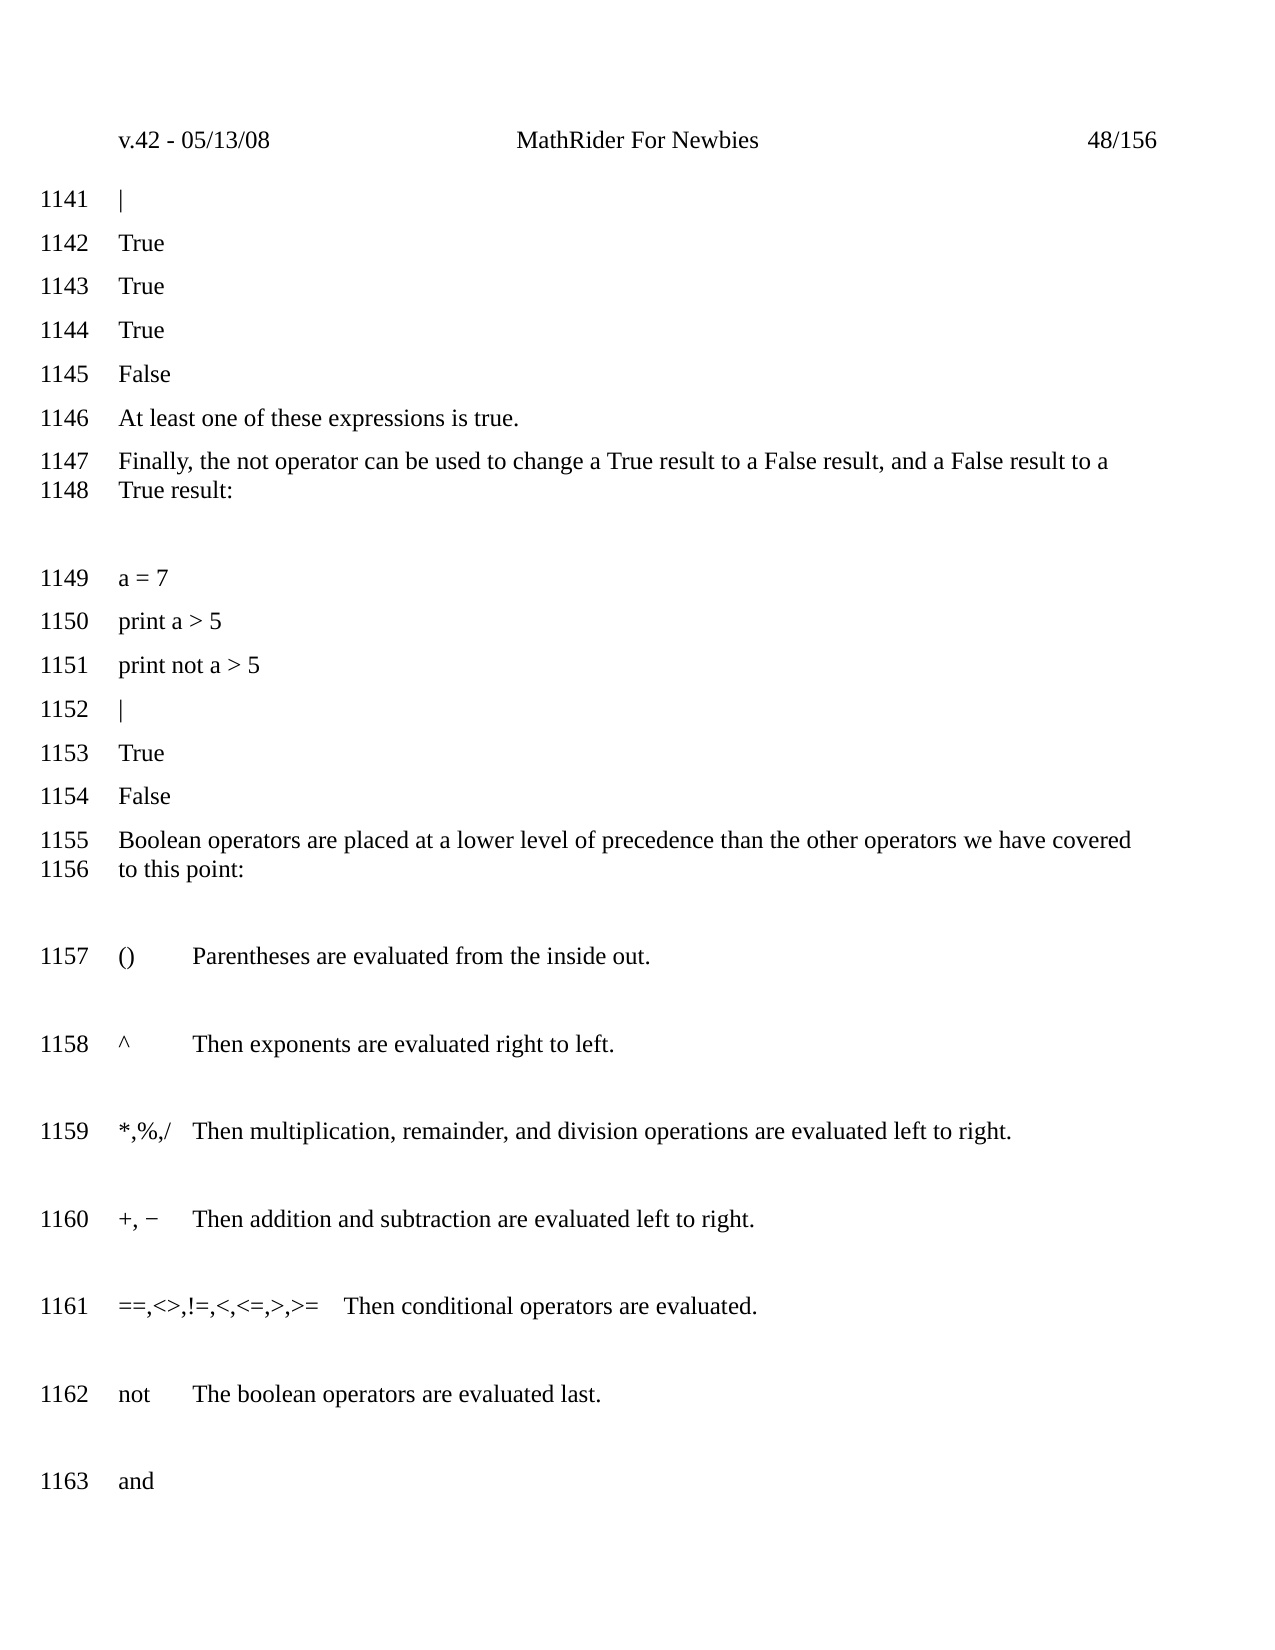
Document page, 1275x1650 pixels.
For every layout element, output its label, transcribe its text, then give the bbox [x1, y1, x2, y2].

text not The boolean operators are evaluated last. [118, 1379, 1157, 1408]
text print not a > 5 [118, 650, 1157, 679]
text () Parentheses are evaluated from the inside out. [118, 941, 1157, 970]
text True [118, 315, 1157, 344]
text and [118, 1466, 1157, 1495]
text False [118, 359, 1157, 388]
text Finally, the not operator can be used to change a True result to a False result, and a False result to a True result: [118, 446, 1157, 504]
text True [118, 271, 1157, 300]
text ==,<>,!=,<,<=,>,>= Then conditional operators are evaluated. [118, 1291, 1157, 1320]
text ^ Then exponents are evaluated right to left. [118, 1029, 1157, 1058]
text +, − Then addition and subtraction are evaluated left to right. [118, 1204, 1157, 1233]
text False [118, 781, 1157, 810]
text | [118, 184, 1157, 213]
text At least one of these expressions is true. [118, 403, 1157, 431]
text a = 7 [118, 563, 1157, 591]
text True [118, 228, 1157, 256]
text print a > 5 [118, 606, 1157, 635]
text | [118, 694, 1157, 723]
text Boolean operators are placed at a lower level of precedence than the other operators we have covered to this point: [118, 825, 1157, 883]
text *,%,/ Then multiplication, remainder, and division operations are evaluated left to right. [118, 1116, 1157, 1145]
text True [118, 738, 1157, 766]
